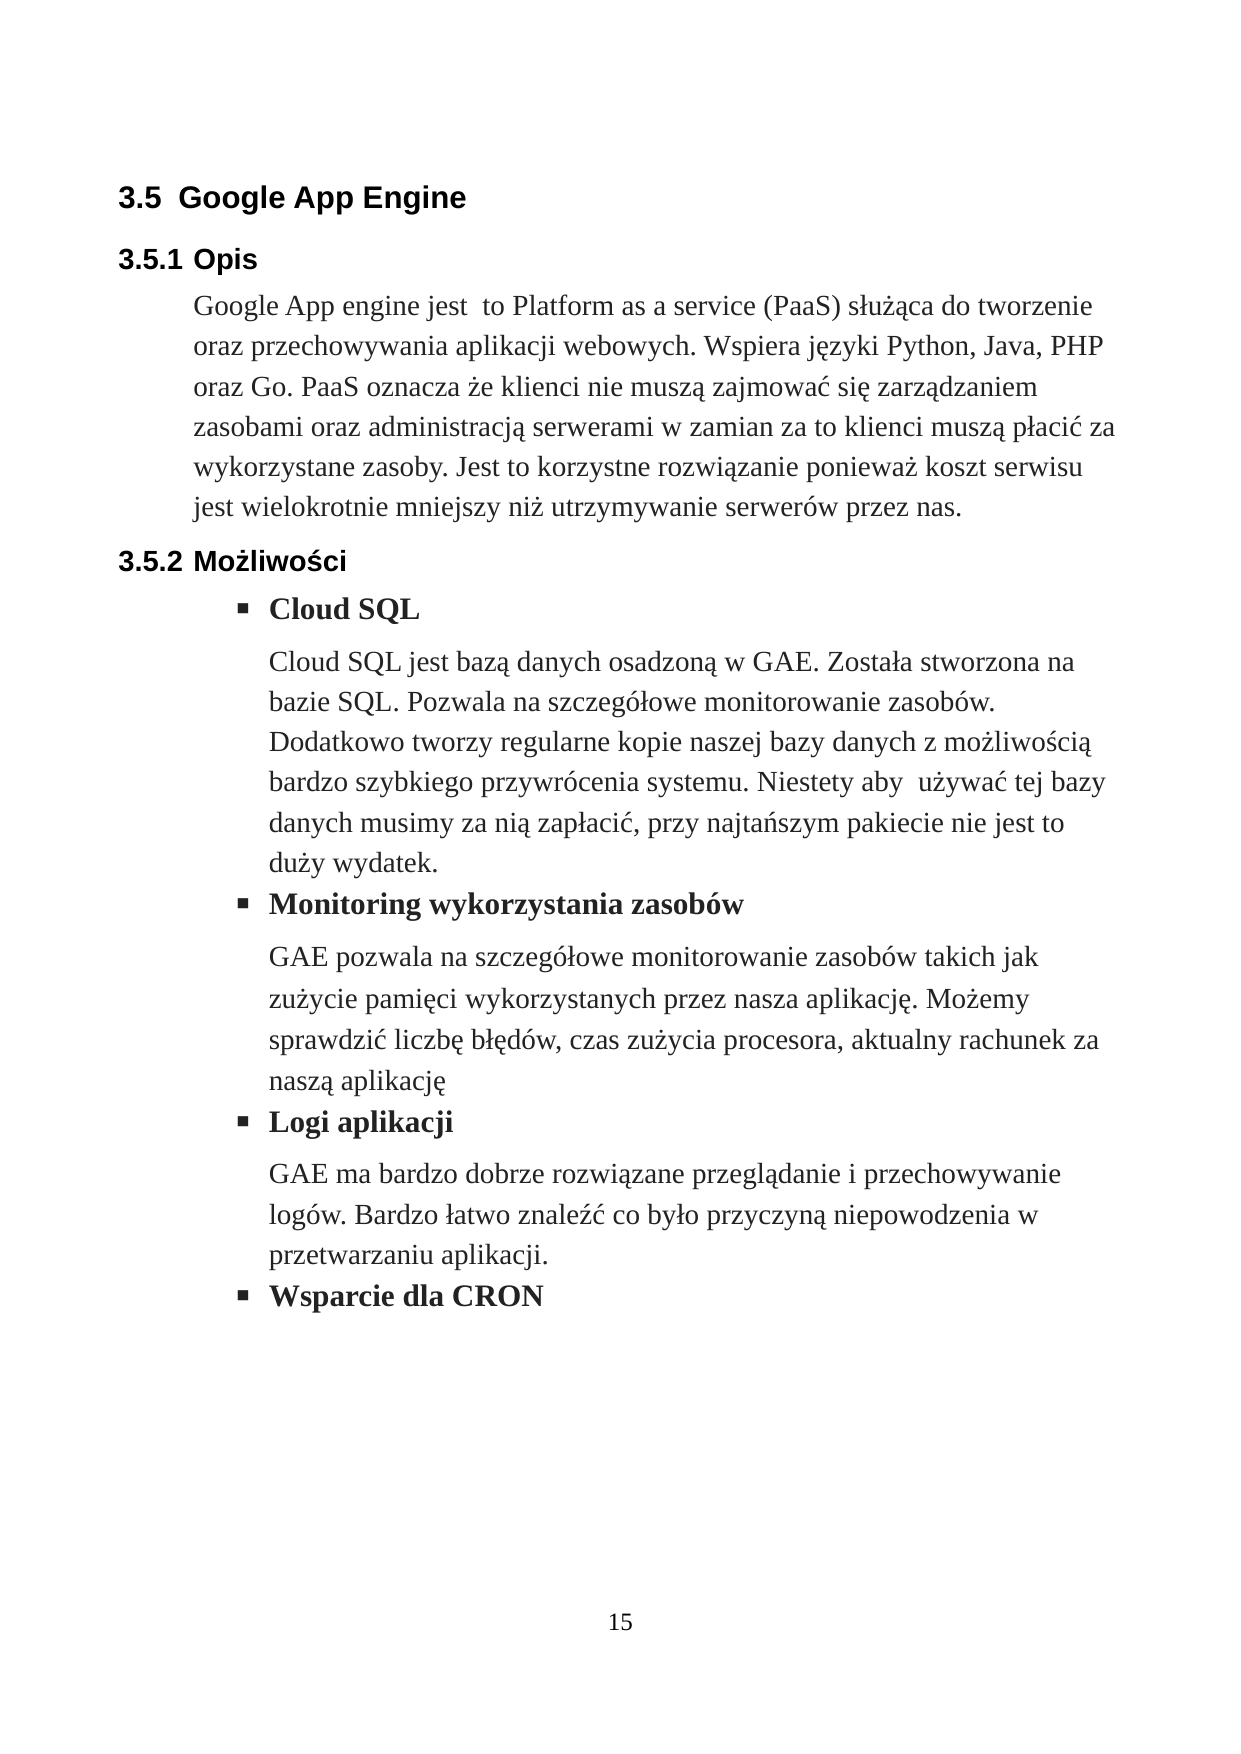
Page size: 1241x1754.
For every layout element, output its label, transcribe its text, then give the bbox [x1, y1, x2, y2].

list GAE pozwala na szczegółowe monitorowanie zasobów takich jak zużycie pamięci wykorzystanych przez nasza aplikację. Możemy sprawdzić liczbę błędów, czas zużycia procesora, aktualny rachunek za naszą aplikację [231, 939, 1122, 1096]
list Logi aplikacji [231, 1103, 1122, 1139]
list Wsparcie dla CRON [231, 1277, 1122, 1313]
list Google App engine jest to Platform as a service (PaaS) służąca do tworzenie oraz przechowywania aplikacji webowych. Wspiera języki Python, Java, PHP oraz Go. PaaS oznacza że klienci nie muszą zajmować się zarządzaniem zasobami oraz administracją serwerami w zamian za to klienci muszą płacić za wykorzystane zasoby. Jest to korzystne rozwiązanie ponieważ koszt serwisu jest wielokrotnie mniejszy niż utrzymywanie serwerów przez nas. [156, 288, 1122, 523]
subtitle Google App Engine [118, 179, 1122, 215]
subtitle Opis [118, 242, 1122, 276]
list GAE ma bardzo dobrze rozwiązane przeglądanie i przechowywanie logów. Bardzo łatwo znaleźć co było przyczyną niepowodzenia w przetwarzaniu aplikacji. [231, 1157, 1122, 1271]
list Monitoring wykorzystania zasobów [231, 885, 1122, 921]
list Cloud SQL [231, 590, 1122, 626]
subtitle Możliwości [118, 544, 1122, 578]
list Cloud SQL jest bazą danych osadzoną w GAE. Została stworzona na bazie SQL. Pozwala na szczegółowe monitorowanie zasobów. Dodatkowo tworzy regularne kopie naszej bazy danych z możliwością bardzo szybkiego przywrócenia systemu. Niestety aby używać tej bazy danych musimy za nią zapłacić, przy najtańszym pakiecie nie jest to duży wydatek. [231, 644, 1122, 878]
